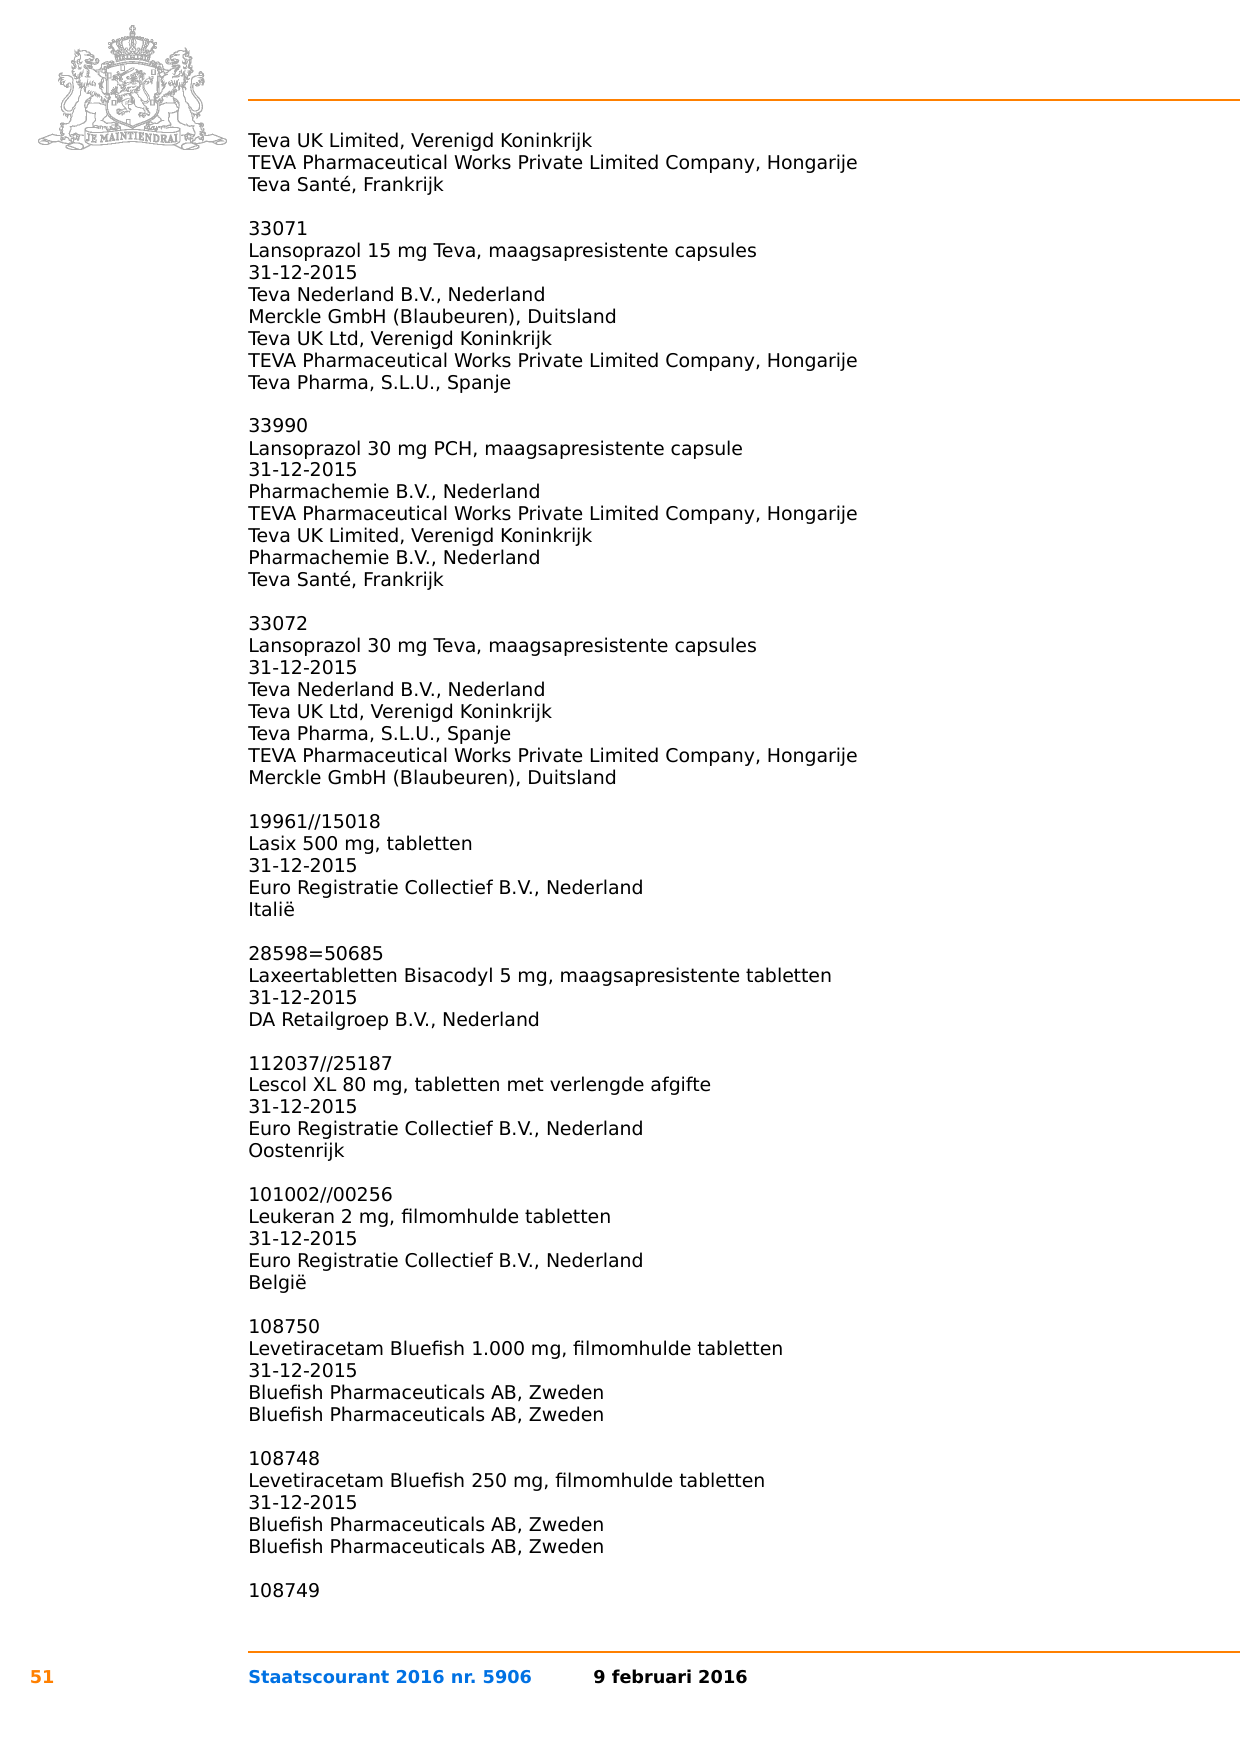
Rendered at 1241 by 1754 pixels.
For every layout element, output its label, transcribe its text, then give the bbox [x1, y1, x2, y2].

text Lescol XL 80 mg, tabletten met verlengde afgifte [248, 1074, 1163, 1096]
text Bluefish Pharmaceuticals AB, Zweden [248, 1382, 1163, 1404]
text Oostenrijk [248, 1140, 1163, 1162]
text DA Retailgroep B.V., Nederland [248, 1008, 1163, 1031]
text 31-12-2015 [248, 657, 1163, 679]
text Pharmachemie B.V., Nederland [248, 547, 1163, 569]
text Leukeran 2 mg, filmomhulde tabletten [248, 1206, 1163, 1228]
text Teva UK Limited, Verenigd Koninkrijk [248, 130, 1163, 152]
text Merckle GmbH (Blaubeuren), Duitsland [248, 767, 1163, 789]
text Euro Registratie Collectief B.V., Nederland [248, 1250, 1163, 1272]
text TEVA Pharmaceutical Works Private Limited Company, Hongarije [248, 349, 1163, 372]
text Bluefish Pharmaceuticals AB, Zweden [248, 1514, 1163, 1536]
text Teva Nederland B.V., Nederland [248, 284, 1163, 306]
picture [38, 25, 227, 150]
text Merckle GmbH (Blaubeuren), Duitsland [248, 306, 1163, 328]
text 33071 [248, 218, 1163, 240]
text 28598=50685 [248, 943, 1163, 964]
text 101002//00256 [248, 1184, 1163, 1206]
text Lansoprazol 15 mg Teva, maagsapresistente capsules [248, 240, 1163, 262]
text België [248, 1272, 1163, 1294]
text Levetiracetam Bluefish 250 mg, filmomhulde tabletten [248, 1470, 1163, 1492]
text 31-12-2015 [248, 1360, 1163, 1382]
text Pharmachemie B.V., Nederland [248, 481, 1163, 503]
text 31-12-2015 [248, 459, 1163, 481]
text 108750 [248, 1316, 1163, 1338]
text TEVA Pharmaceutical Works Private Limited Company, Hongarije [248, 152, 1163, 174]
text 31-12-2015 [248, 262, 1163, 284]
text TEVA Pharmaceutical Works Private Limited Company, Hongarije [248, 745, 1163, 767]
text Teva Santé, Frankrijk [248, 174, 1163, 196]
text Italië [248, 899, 1163, 921]
text 33990 [248, 415, 1163, 437]
text Euro Registratie Collectief B.V., Nederland [248, 1118, 1163, 1140]
text Levetiracetam Bluefish 1.000 mg, filmomhulde tabletten [248, 1338, 1163, 1360]
text Lansoprazol 30 mg Teva, maagsapresistente capsules [248, 635, 1163, 657]
text 31-12-2015 [248, 1096, 1163, 1118]
text Teva UK Ltd, Verenigd Koninkrijk [248, 701, 1163, 723]
text Teva UK Limited, Verenigd Koninkrijk [248, 525, 1163, 547]
text Bluefish Pharmaceuticals AB, Zweden [248, 1536, 1163, 1558]
text Euro Registratie Collectief B.V., Nederland [248, 877, 1163, 899]
text Teva Pharma, S.L.U., Spanje [248, 372, 1163, 393]
text Teva Santé, Frankrijk [248, 569, 1163, 591]
text 108748 [248, 1448, 1163, 1470]
text TEVA Pharmaceutical Works Private Limited Company, Hongarije [248, 503, 1163, 525]
text Lansoprazol 30 mg PCH, maagsapresistente capsule [248, 437, 1163, 459]
text 31-12-2015 [248, 987, 1163, 1008]
text 108749 [248, 1579, 1163, 1601]
text Teva Nederland B.V., Nederland [248, 679, 1163, 701]
text 112037//25187 [248, 1052, 1163, 1074]
text Teva Pharma, S.L.U., Spanje [248, 723, 1163, 745]
text Laxeertabletten Bisacodyl 5 mg, maagsapresistente tabletten [248, 964, 1163, 987]
text 31-12-2015 [248, 855, 1163, 877]
text 31-12-2015 [248, 1492, 1163, 1514]
text 31-12-2015 [248, 1228, 1163, 1250]
text Bluefish Pharmaceuticals AB, Zweden [248, 1404, 1163, 1426]
text 33072 [248, 613, 1163, 635]
text Lasix 500 mg, tabletten [248, 833, 1163, 855]
text Teva UK Ltd, Verenigd Koninkrijk [248, 328, 1163, 349]
text 19961//15018 [248, 811, 1163, 833]
